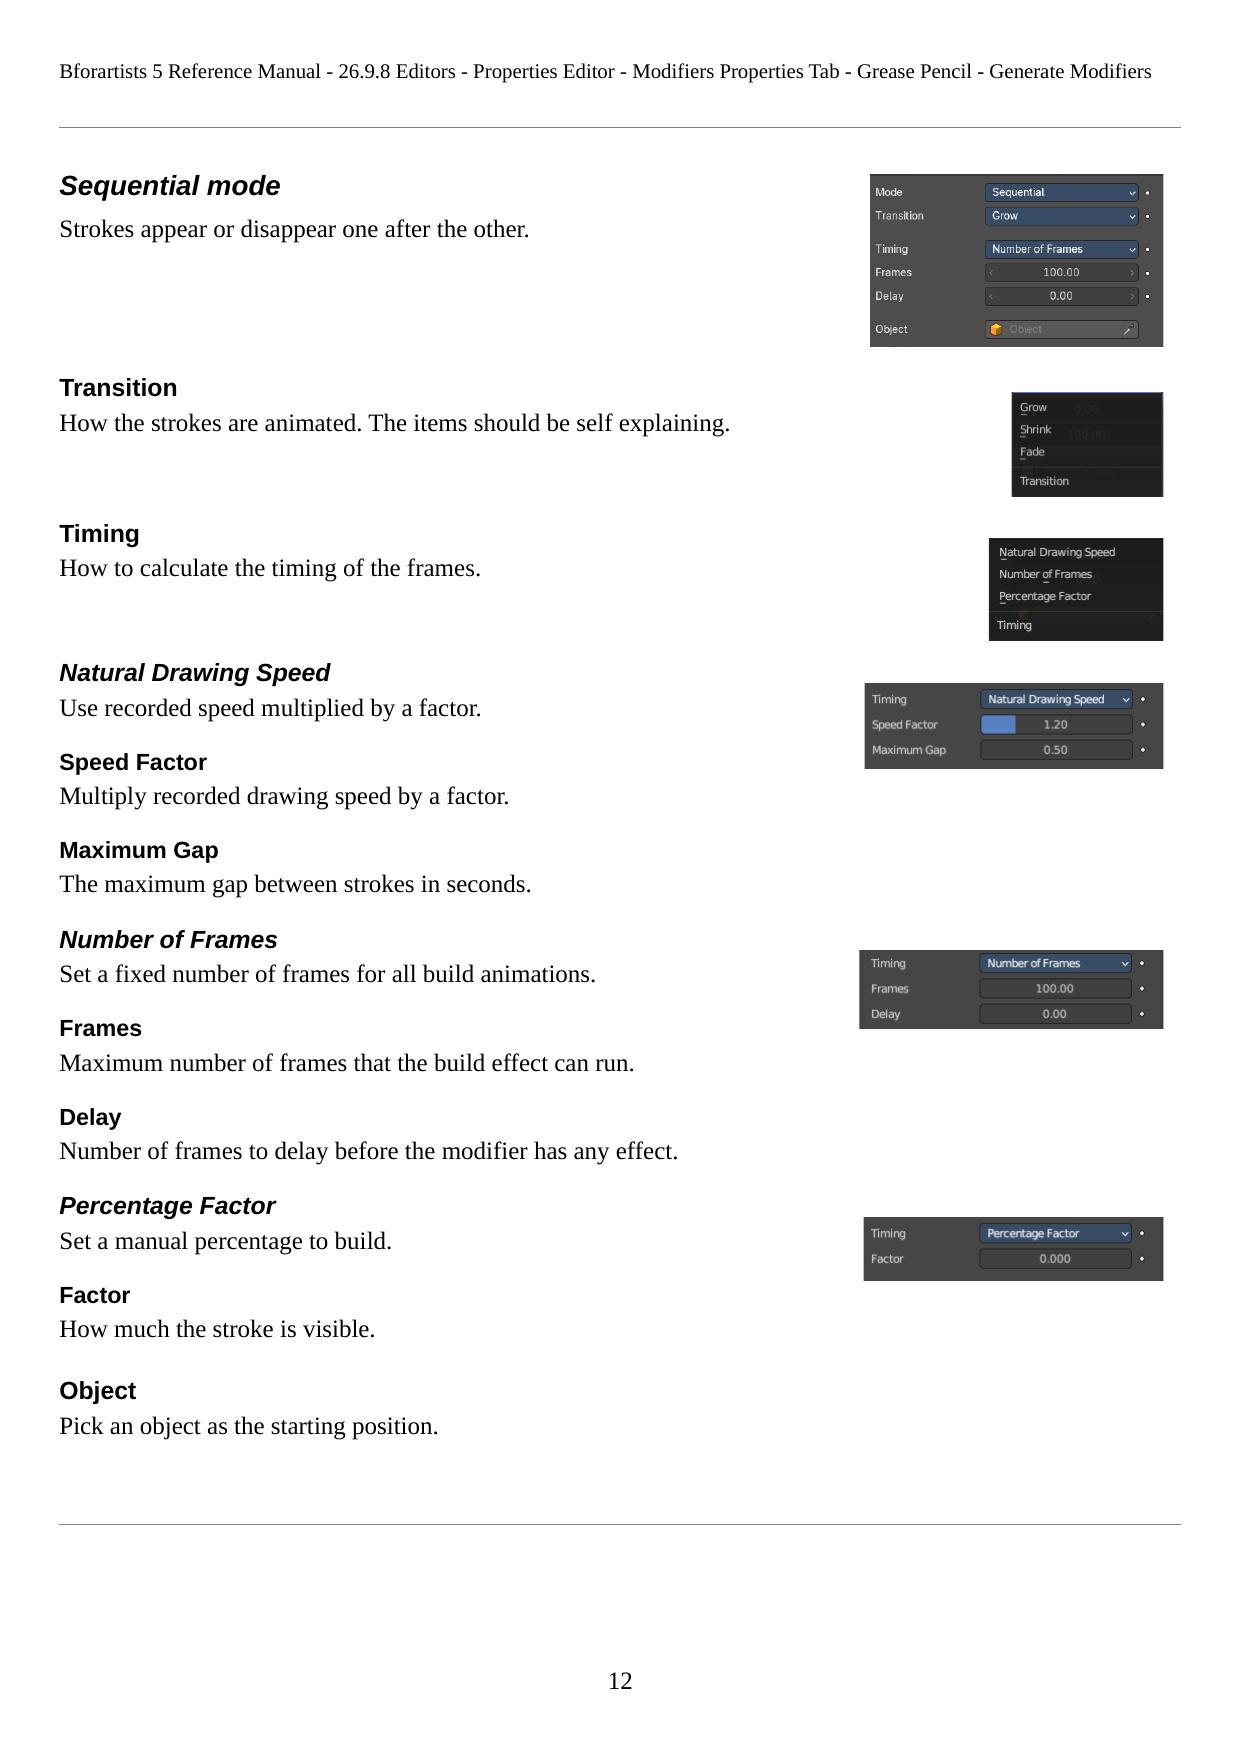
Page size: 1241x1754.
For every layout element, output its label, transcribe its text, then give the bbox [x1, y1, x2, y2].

subtitle Speed Factor [59, 748, 1181, 775]
picture [863, 1217, 1164, 1281]
subtitle Factor [59, 1282, 1181, 1308]
picture [988, 538, 1164, 641]
subtitle Natural Drawing Speed [59, 658, 1181, 686]
text Number of frames to delay before the modifier has any effect. [59, 1136, 1181, 1165]
text Multiply recorded drawing speed by a factor. [59, 781, 1181, 810]
subtitle Object [59, 1376, 1181, 1405]
subtitle Transition [59, 373, 1181, 402]
subtitle Timing [59, 519, 1181, 547]
subtitle Frames [59, 1015, 1181, 1042]
text Strokes appear or disappear one after the other. [59, 214, 870, 242]
picture [1011, 392, 1164, 497]
text Pick an object as the starting position. [59, 1411, 1181, 1440]
subtitle Sequential mode [59, 169, 1181, 201]
text How the strokes are animated. The items should be self explaining. [59, 408, 1011, 437]
text How much the stroke is visible. [59, 1314, 1181, 1343]
subtitle Maximum Gap [59, 836, 1181, 863]
picture [864, 683, 1164, 769]
text Set a manual percentage to build. [59, 1226, 863, 1255]
picture [870, 174, 1164, 347]
text The maximum gap between strokes in seconds. [59, 869, 1181, 898]
subtitle Delay [59, 1103, 1181, 1130]
text Use recorded speed multiplied by a factor. [59, 693, 864, 721]
text How to calculate the timing of the frames. [59, 553, 988, 582]
picture [859, 950, 1164, 1029]
text Maximum number of frames that the build effect can run. [59, 1048, 1181, 1077]
subtitle Percentage Factor [59, 1191, 1181, 1220]
subtitle Number of Frames [59, 925, 1181, 953]
text Set a fixed number of frames for all build animations. [59, 959, 859, 988]
